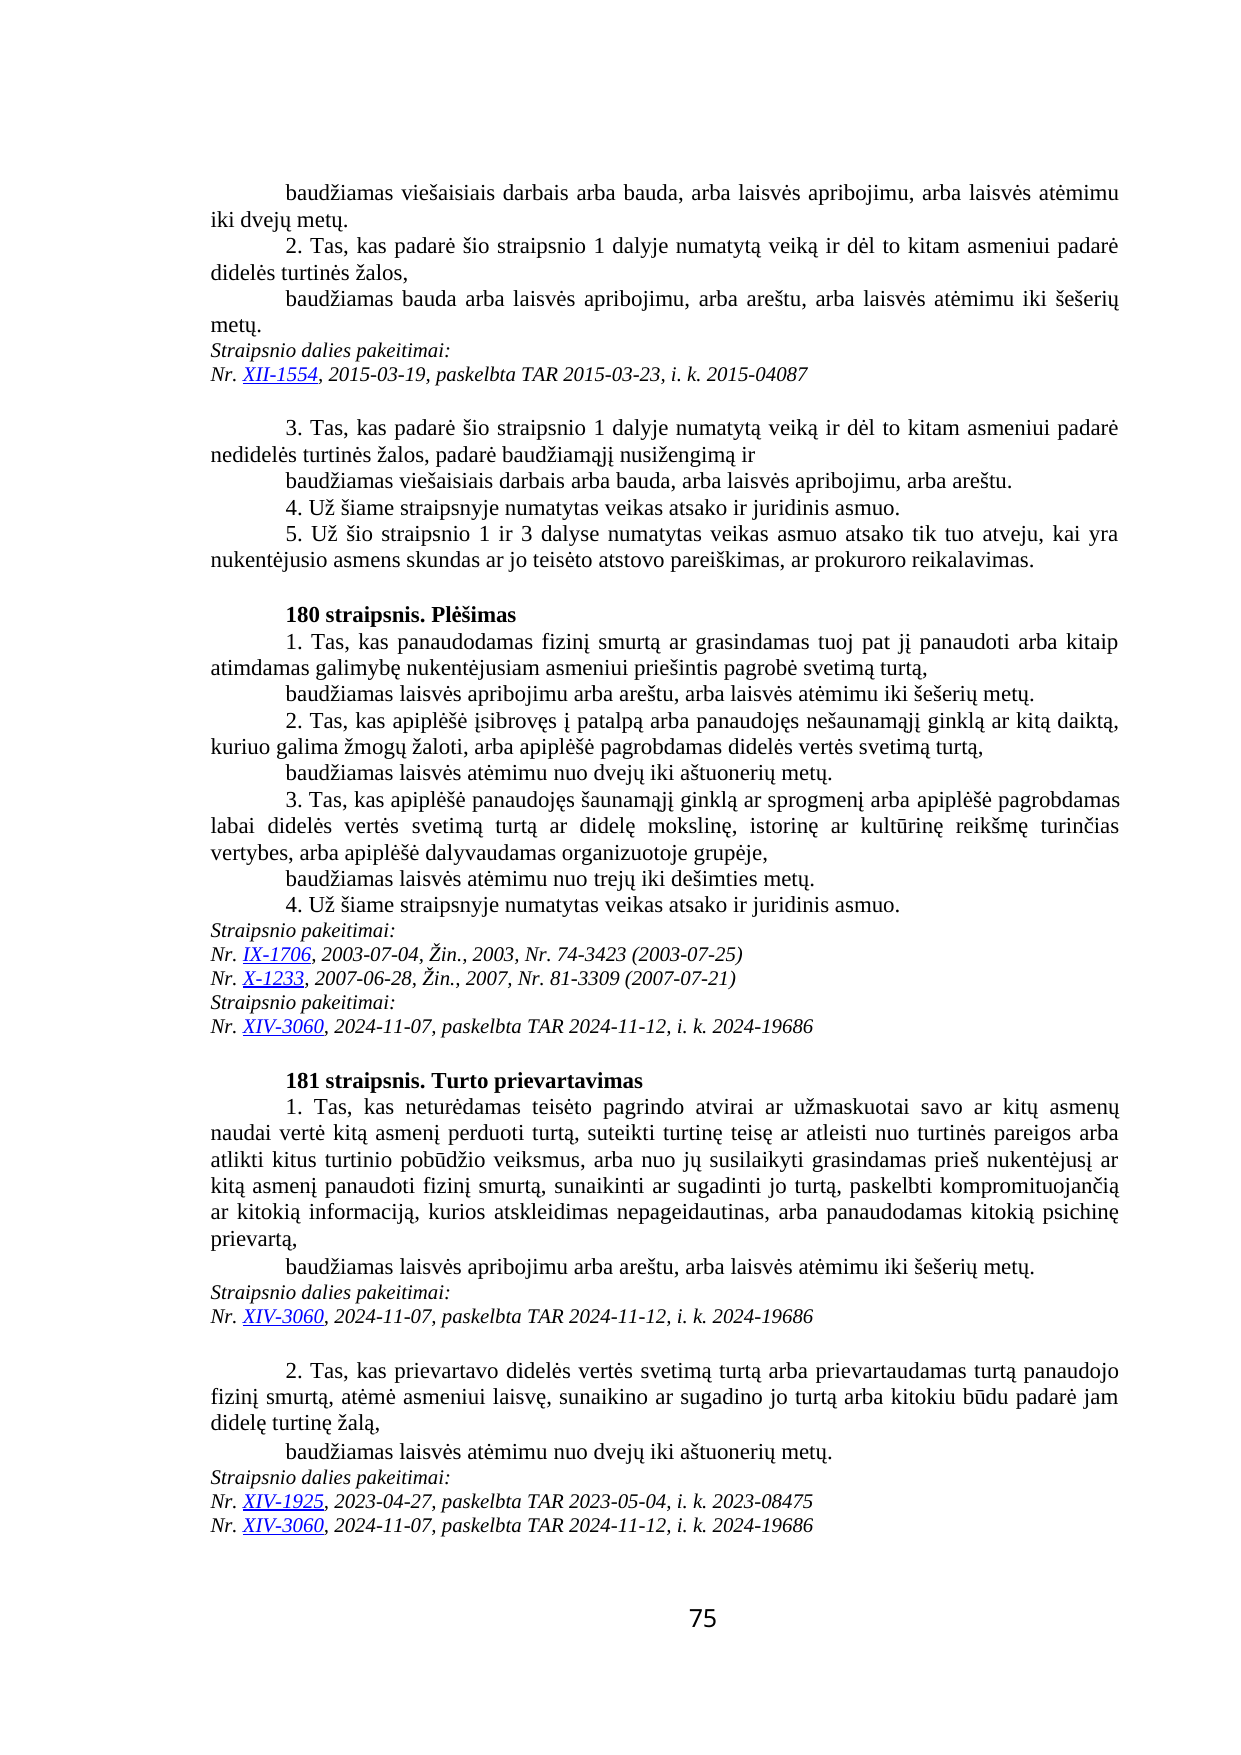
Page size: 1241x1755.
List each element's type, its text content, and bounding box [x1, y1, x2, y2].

text 4. Už šiame straipsnyje numatytas veikas atsako ir juridinis asmuo. [210, 891, 1120, 918]
text 180 straipsnis. Plėšimas [210, 601, 1120, 628]
text 5. Už šio straipsnio 1 ir 3 dalyse numatytas veikas asmuo atsako tik tuo atveju, kai yra nukentėjusio asmens skundas ar jo teisėto atstovo pareiškimas, ar prokuroro reikalavimas. [210, 520, 1120, 573]
text 181 straipsnis. Turto prievartavimas [210, 1067, 1120, 1093]
text baudžiamas viešaisiais darbais arba bauda, arba laisvės apribojimu, arba areštu. [210, 467, 1120, 493]
text Straipsnio pakeitimai: [210, 990, 1120, 1014]
text Nr. XIV-3060, 2024-11-07, paskelbta TAR 2024-11-12, i. k. 2024-19686 [210, 1513, 1120, 1537]
text baudžiamas bauda arba laisvės apribojimu, arba areštu, arba laisvės atėmimu iki šešerių metų. [210, 285, 1120, 338]
text 2. Tas, kas prievartavo didelės vertės svetimą turtą arba prievartaudamas turtą panaudojo fizinį smurtą, atėmė asmeniui laisvę, sunaikino ar sugadino jo turtą arba kitokiu būdu padarė jam didelę turtinę žalą, [210, 1357, 1120, 1436]
text baudžiamas viešaisiais darbais arba bauda, arba laisvės apribojimu, arba laisvės atėmimu iki dvejų metų. [210, 179, 1120, 232]
text 4. Už šiame straipsnyje numatytas veikas atsako ir juridinis asmuo. [210, 493, 1120, 520]
text Straipsnio pakeitimai: [210, 918, 1120, 942]
text 2. Tas, kas apiplėšė įsibrovęs į patalpą arba panaudojęs nešaunamąjį ginklą ar kitą daiktą, kuriuo galima žmogų žaloti, arba apiplėšė pagrobdamas didelės vertės svetimą turtą, [210, 707, 1120, 759]
text baudžiamas laisvės apribojimu arba areštu, arba laisvės atėmimu iki šešerių metų. [210, 1251, 1120, 1280]
text Nr. X-1233, 2007-06-28, Žin., 2007, Nr. 81-3309 (2007-07-21) [210, 966, 1120, 990]
text 3. Tas, kas apiplėšė panaudojęs šaunamąjį ginklą ar sprogmenį arba apiplėšė pagrobdamas labai didelės vertės svetimą turtą ar didelę mokslinę, istorinę ar kultūrinę reikšmę turinčias vertybes, arba apiplėšė dalyvaudamas organizuotoje grupėje, [210, 786, 1120, 865]
text Straipsnio dalies pakeitimai: [210, 338, 1120, 362]
text baudžiamas laisvės atėmimu nuo dvejų iki aštuonerių metų. [210, 1436, 1120, 1464]
text 2. Tas, kas padarė šio straipsnio 1 dalyje numatytą veiką ir dėl to kitam asmeniui padarė didelės turtinės žalos, [210, 232, 1120, 285]
text Nr. XIV-3060, 2024-11-07, paskelbta TAR 2024-11-12, i. k. 2024-19686 [210, 1304, 1120, 1328]
text Straipsnio dalies pakeitimai: [210, 1280, 1120, 1304]
text baudžiamas laisvės atėmimu nuo dvejų iki aštuonerių metų. [210, 759, 1120, 786]
text Nr. XII-1554, 2015-03-19, paskelbta TAR 2015-03-23, i. k. 2015-04087 [210, 362, 1120, 386]
text 1. Tas, kas neturėdamas teisėto pagrindo atvirai ar užmaskuotai savo ar kitų asmenų naudai vertė kitą asmenį perduoti turtą, suteikti turtinę teisę ar atleisti nuo turtinės pareigos arba atlikti kitus turtinio pobūdžio veiksmus, arba nuo jų susilaikyti grasindamas prieš nukentėjusį ar kitą asmenį panaudoti fizinį smurtą, sunaikinti ar sugadinti jo turtą, paskelbti kompromituojančią ar kitokią informaciją, kurios atskleidimas nepageidautinas, arba panaudodamas kitokią psichinę prievartą, [210, 1093, 1120, 1251]
text baudžiamas laisvės apribojimu arba areštu, arba laisvės atėmimu iki šešerių metų. [210, 680, 1120, 707]
text Straipsnio dalies pakeitimai: [210, 1464, 1120, 1489]
text 1. Tas, kas panaudodamas fizinį smurtą ar grasindamas tuoj pat jį panaudoti arba kitaip atimdamas galimybę nukentėjusiam asmeniui priešintis pagrobė svetimą turtą, [210, 628, 1120, 680]
text Nr. XIV-1925, 2023-04-27, paskelbta TAR 2023-05-04, i. k. 2023-08475 [210, 1489, 1120, 1513]
text 3. Tas, kas padarė šio straipsnio 1 dalyje numatytą veiką ir dėl to kitam asmeniui padarė nedidelės turtinės žalos, padarė baudžiamąjį nusižengimą ir [210, 414, 1120, 467]
text Nr. IX-1706, 2003-07-04, Žin., 2003, Nr. 74-3423 (2003-07-25) [210, 942, 1120, 966]
text Nr. XIV-3060, 2024-11-07, paskelbta TAR 2024-11-12, i. k. 2024-19686 [210, 1014, 1120, 1038]
text baudžiamas laisvės atėmimu nuo trejų iki dešimties metų. [210, 865, 1120, 891]
